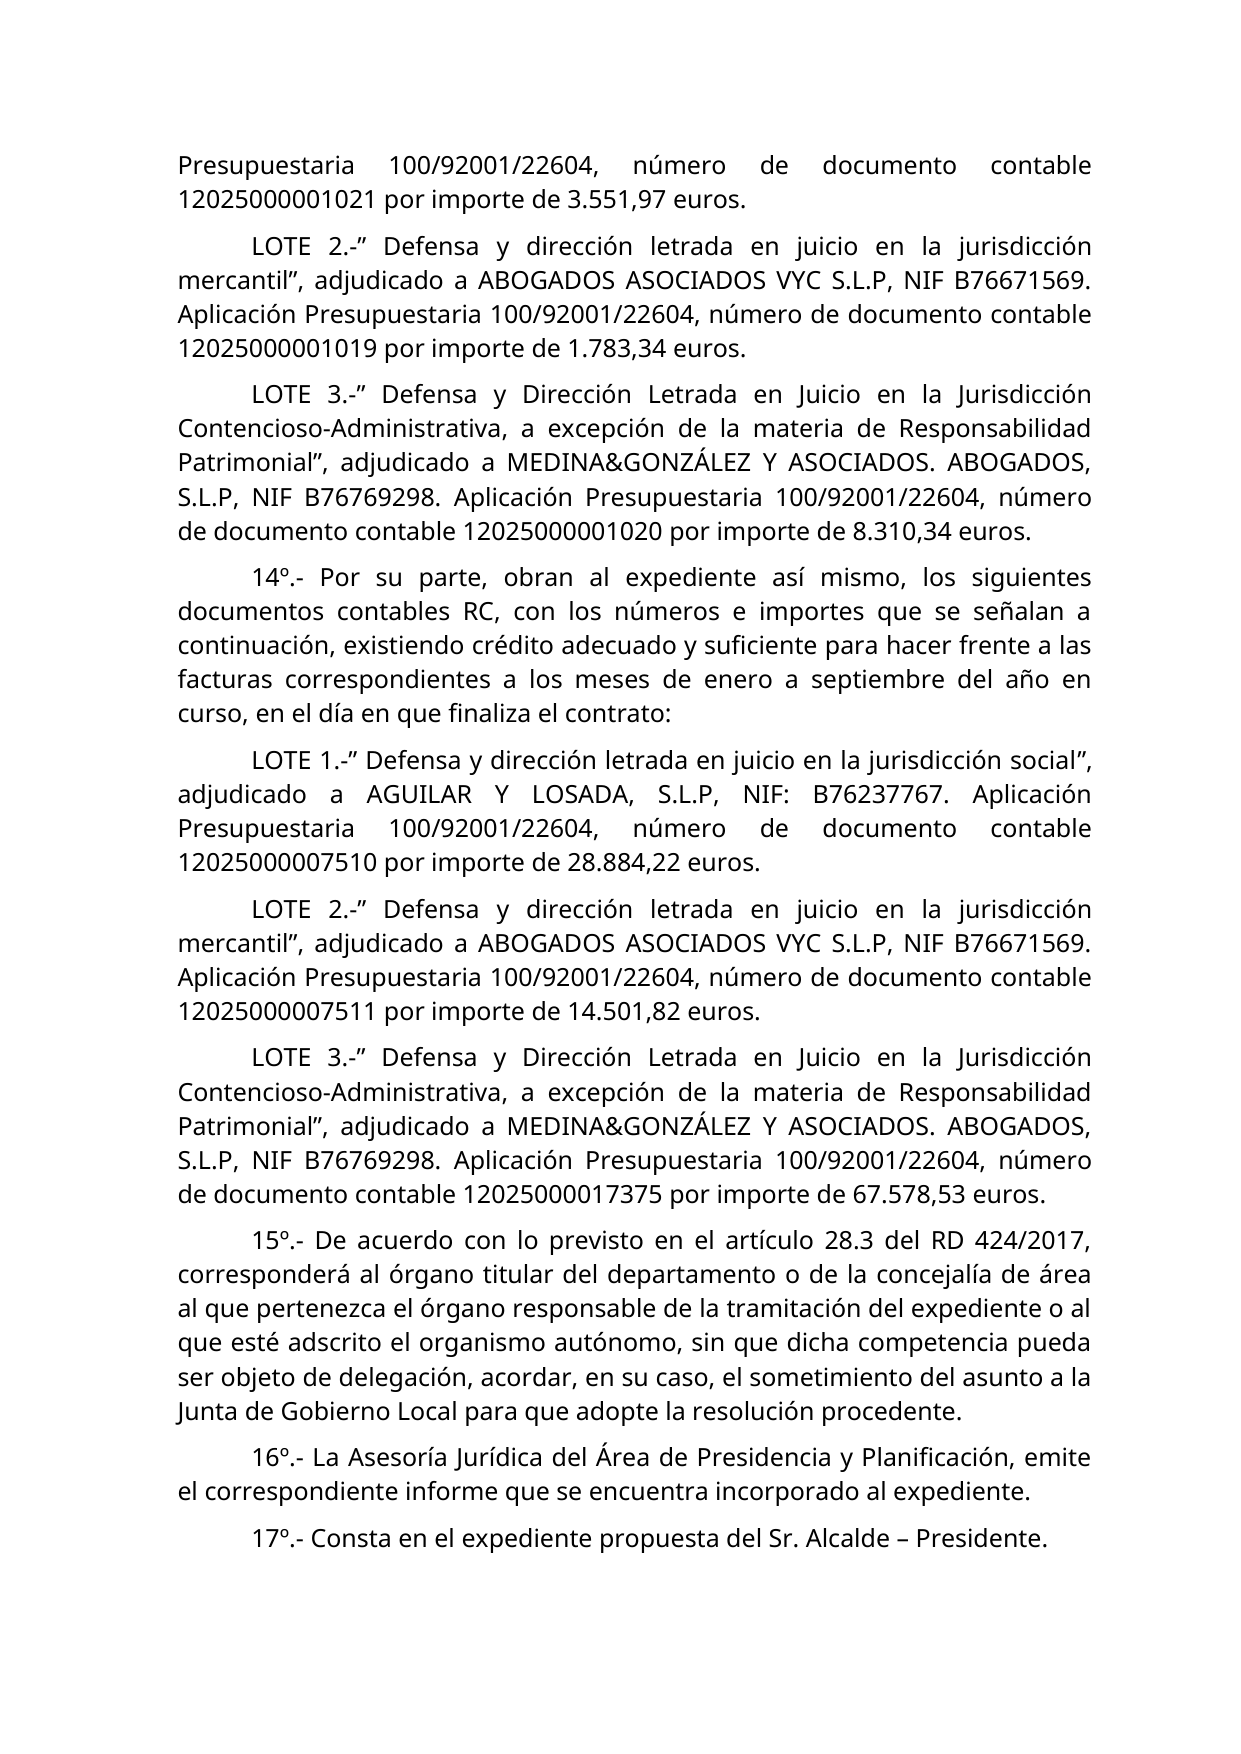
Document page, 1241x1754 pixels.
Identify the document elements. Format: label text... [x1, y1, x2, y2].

text LOTE 1.-” Defensa y dirección letrada en juicio en la jurisdicción social”, adjudicado a AGUILAR Y LOSADA, S.L.P, NIF: B76237767. Aplicación Presupuestaria 100/92001/22604, número de documento contable 12025000007510 por importe de 28.884,22 euros. [177, 743, 1093, 879]
text LOTE 2.-” Defensa y dirección letrada en juicio en la jurisdicción mercantil”, adjudicado a ABOGADOS ASOCIADOS VYC S.L.P, NIF B76671569. Aplicación Presupuestaria 100/92001/22604, número de documento contable 12025000001019 por importe de 1.783,34 euros. [177, 228, 1093, 364]
text LOTE 3.-” Defensa y Dirección Letrada en Juicio en la Jurisdicción Contencioso-Administrativa, a excepción de la materia de Responsabilidad Patrimonial”, adjudicado a MEDINA&GONZÁLEZ Y ASOCIADOS. ABOGADOS, S.L.P, NIF B76769298. Aplicación Presupuestaria 100/92001/22604, número de documento contable 12025000017375 por importe de 67.578,53 euros. [177, 1040, 1093, 1210]
text 14º.- Por su parte, obran al expediente así mismo, los siguientes documentos contables RC, con los números e importes que se señalan a continuación, existiendo crédito adecuado y suficiente para hacer frente a las facturas correspondientes a los meses de enero a septiembre del año en curso, en el día en que finaliza el contrato: [177, 560, 1093, 730]
text LOTE 2.-” Defensa y dirección letrada en juicio en la jurisdicción mercantil”, adjudicado a ABOGADOS ASOCIADOS VYC S.L.P, NIF B76671569. Aplicación Presupuestaria 100/92001/22604, número de documento contable 12025000007511 por importe de 14.501,82 euros. [177, 891, 1093, 1028]
text 17º.- Consta en el expediente propuesta del Sr. Alcalde – Presidente. [177, 1520, 1093, 1554]
text 15º.- De acuerdo con lo previsto en el artículo 28.3 del RD 424/2017, corresponderá al órgano titular del departamento o de la concejalía de área al que pertenezca el órgano responsable de la tramitación del expediente o al que esté adscrito el organismo autónomo, sin que dicha competencia pueda ser objeto de delegación, acordar, en su caso, el sometimiento del asunto a la Junta de Gobierno Local para que adopte la resolución procedente. [177, 1223, 1093, 1427]
text Presupuestaria 100/92001/22604, número de documento contable 12025000001021 por importe de 3.551,97 euros. [177, 148, 1093, 216]
text 16º.- La Asesoría Jurídica del Área de Presidencia y Planificación, emite el correspondiente informe que se encuentra incorporado al expediente. [177, 1440, 1093, 1508]
text LOTE 3.-” Defensa y Dirección Letrada en Juicio en la Jurisdicción Contencioso-Administrativa, a excepción de la materia de Responsabilidad Patrimonial”, adjudicado a MEDINA&GONZÁLEZ Y ASOCIADOS. ABOGADOS, S.L.P, NIF B76769298. Aplicación Presupuestaria 100/92001/22604, número de documento contable 12025000001020 por importe de 8.310,34 euros. [177, 377, 1093, 547]
